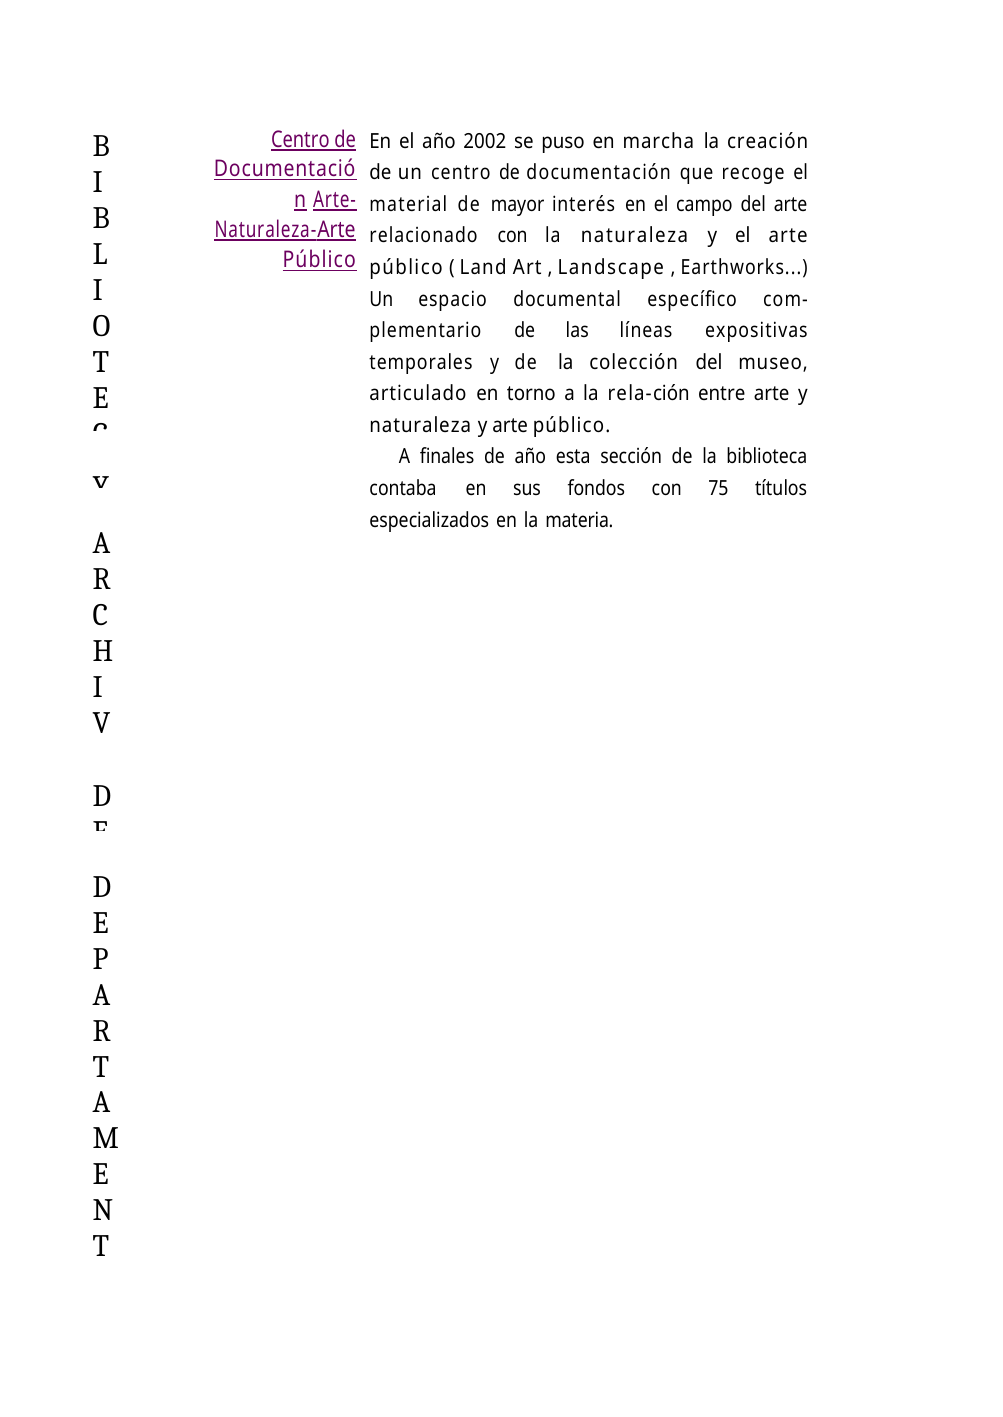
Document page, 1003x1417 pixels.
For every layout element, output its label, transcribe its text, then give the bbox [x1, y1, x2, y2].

text A finales de año esta sección de la biblioteca contaba en sus fondos con 75 títulos especializados en la materia. [369, 442, 807, 533]
text Y [92, 477, 98, 487]
text Y [92, 469, 131, 487]
text D E [92, 778, 131, 831]
text A R C H I V O [92, 525, 131, 740]
text D E P A R T A M E N T O [92, 869, 131, 1257]
text Centro de Documentación Arte-Naturaleza-Arte Público [202, 123, 356, 274]
text En el año 2002 se puso en marcha la creación de un centro de documentación que recoge el material de mayor interés en el campo del arte relacionado con la naturaleza y el arte público ( Land Art , Landscape , Earthworks...) Un espacio documental específico com-plementario de las líneas expositivas temporales y de la colección del museo, articulado en torno a la rela-ción entre arte y naturaleza y arte público. [369, 126, 808, 438]
text B I B L I O T E C A [92, 128, 131, 431]
